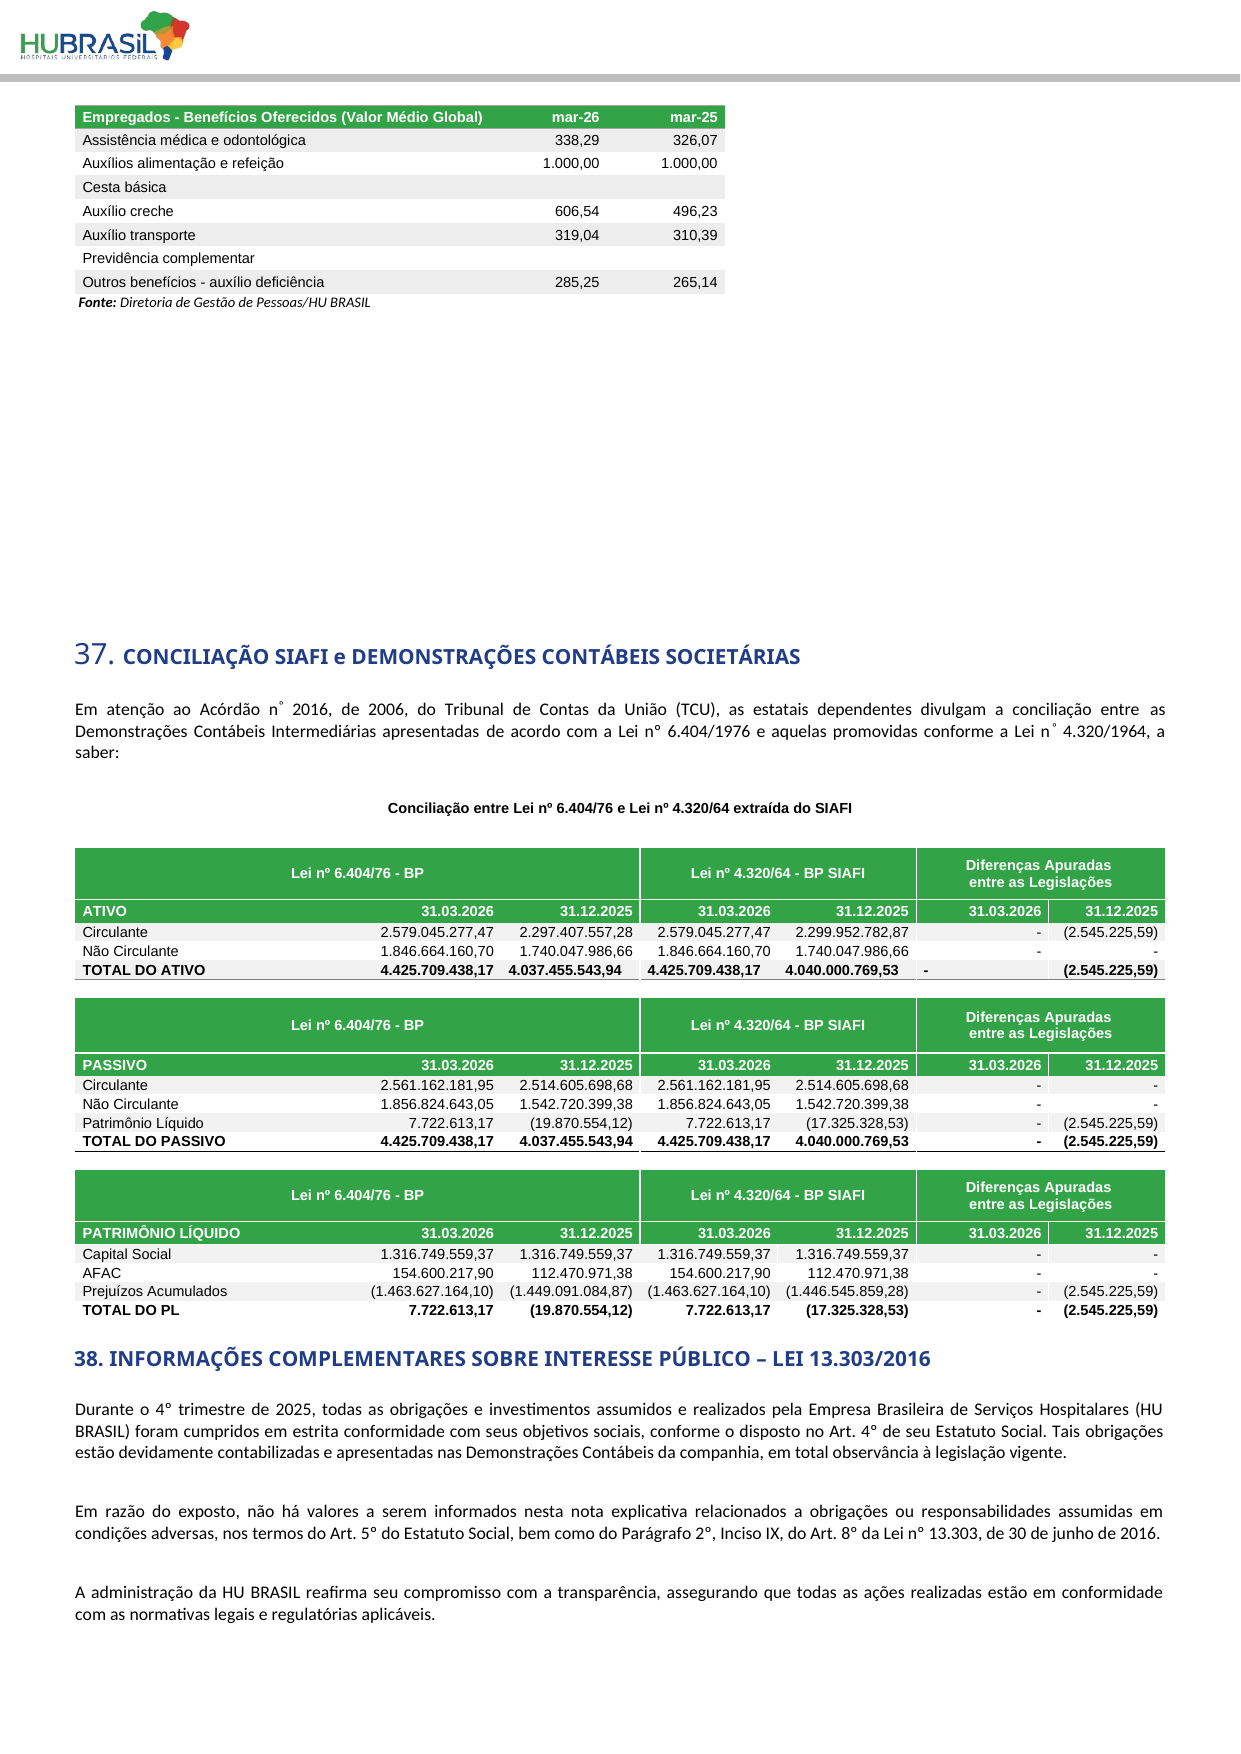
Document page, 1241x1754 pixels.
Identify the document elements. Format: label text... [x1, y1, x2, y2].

table_cell - [917, 1245, 1048, 1263]
table_cell Outros benefícios - auxílio deficiência [75, 270, 503, 294]
table_cell TOTAL DO PASSIVO [75, 1132, 248, 1151]
table_cell 319,04 [503, 223, 607, 246]
table_cell [1049, 829, 1165, 848]
table_cell Diferenças Apuradas entre as Legislações [917, 998, 1165, 1052]
table_cell (2.545.225,59) [1049, 923, 1165, 941]
table_cell - [917, 1263, 1048, 1282]
table_cell 4.425.709.438,17 [641, 1132, 778, 1151]
table_cell [75, 1152, 248, 1169]
table_cell [75, 829, 248, 848]
table_cell Lei nº 6.404/76 - BP [75, 998, 639, 1052]
table_cell (17.325.328,53) [778, 1113, 916, 1132]
table_cell (19.870.554,12) [501, 1113, 640, 1132]
table_cell 31.12.2025 [778, 900, 916, 923]
table_cell 2.297.407.557,28 [501, 923, 640, 941]
table_cell 326,07 [607, 129, 725, 152]
table_cell - [1049, 1095, 1165, 1113]
table_cell 285,25 [503, 270, 607, 294]
table_cell Lei nº 4.320/64 - BP SIAFI [641, 998, 916, 1052]
table_cell - [917, 941, 1048, 960]
table_cell 1.316.749.559,37 [778, 1245, 916, 1263]
table_cell Lei nº 4.320/64 - BP SIAFI [641, 1170, 916, 1221]
table_cell [501, 980, 639, 998]
table_cell [917, 980, 1048, 998]
table_cell Lei nº 6.404/76 - BP [75, 848, 639, 899]
table_cell 2.514.605.698,68 [778, 1076, 916, 1094]
table_cell 7.722.613,17 [248, 1301, 501, 1319]
table_cell - [917, 960, 1048, 979]
table_cell 112.470.971,38 [501, 1263, 640, 1282]
table_cell [503, 175, 607, 199]
list CONCILIAÇÃO SIAFI e DEMONSTRAÇÕES CONTÁBEIS SOCIETÁRIAS [74, 634, 1165, 673]
table_cell 1.856.824.643,05 [641, 1095, 778, 1113]
table_cell 154.600.217,90 [640, 1263, 778, 1282]
table_cell 2.579.045.277,47 [248, 923, 501, 941]
table_cell 2.299.952.782,87 [778, 923, 916, 941]
table_cell Circulante [75, 1076, 248, 1094]
table_cell 338,29 [503, 129, 607, 152]
table_cell 1.316.749.559,37 [640, 1245, 777, 1263]
table_cell - [1049, 1263, 1165, 1282]
table_cell - [1049, 1076, 1165, 1094]
table_cell 1.000,00 [607, 152, 725, 175]
table_cell 31.12.2025 [1049, 1222, 1165, 1244]
table_cell Auxílios alimentação e refeição [75, 152, 503, 175]
table_cell Diferenças Apuradas entre as Legislações [917, 1170, 1165, 1221]
table_cell [778, 980, 916, 998]
table_header Empregados - Benefícios Oferecidos (Valor Médio Global) [75, 106, 503, 128]
table_cell 154.600.217,90 [248, 1263, 501, 1282]
table_cell [248, 980, 501, 998]
table_cell (2.545.225,59) [1049, 1113, 1165, 1132]
table_cell 1.316.749.559,37 [248, 1245, 501, 1263]
table_cell (2.545.225,59) [1049, 1282, 1165, 1301]
table_cell 7.722.613,17 [248, 1113, 501, 1132]
table_cell - [917, 1132, 1048, 1151]
table_cell Cesta básica [75, 175, 503, 199]
table_cell - [1049, 1245, 1165, 1263]
table_cell (1.446.545.859,28) [778, 1282, 916, 1301]
table_cell [503, 246, 607, 270]
table_cell 2.514.605.698,68 [501, 1076, 639, 1094]
table_cell - [917, 1095, 1048, 1113]
table_cell 1.542.720.399,38 [778, 1095, 916, 1113]
table_cell - [917, 1113, 1048, 1132]
table_cell (1.463.627.164,10) [248, 1282, 501, 1301]
table_cell 4.037.455.543,94 [501, 960, 639, 979]
table_cell 4.425.709.438,17 [248, 960, 501, 979]
table_cell [1049, 980, 1165, 998]
table_cell 4.425.709.438,17 [248, 1132, 501, 1151]
table_cell (2.545.225,59) [1049, 1132, 1165, 1151]
table_cell 496,23 [607, 199, 725, 223]
table_cell 310,39 [607, 223, 725, 246]
table_cell 31.12.2025 [1049, 1054, 1165, 1076]
table_cell 31.12.2025 [501, 1222, 639, 1244]
table_cell 31.03.2026 [917, 1222, 1048, 1244]
table_cell 1.542.720.399,38 [501, 1095, 639, 1113]
table_cell [917, 1152, 1048, 1169]
table_cell 4.425.709.438,17 [641, 960, 778, 979]
table_cell Não Circulante [75, 941, 248, 960]
table_cell PASSIVO [75, 1054, 248, 1076]
table_cell - [916, 1282, 1048, 1301]
table_cell - [917, 1076, 1048, 1094]
table_cell [501, 829, 640, 848]
table_header mar-25 [607, 106, 725, 128]
table_cell 1.846.664.160,70 [248, 941, 501, 960]
table_cell 4.040.000.769,53 [778, 1132, 916, 1151]
table_cell 4.037.455.543,94 [501, 1132, 639, 1151]
table_header mar-26 [503, 106, 607, 128]
table_cell 31.03.2026 [917, 1054, 1048, 1076]
table_cell 31.03.2026 [248, 1222, 501, 1244]
table_cell (1.449.091.084,87) [501, 1282, 640, 1301]
table_cell 31.03.2026 [248, 1054, 501, 1076]
table_cell 31.03.2026 [248, 900, 501, 923]
table_cell [248, 1152, 501, 1169]
table_cell [916, 829, 1048, 848]
table_cell ATIVO [75, 900, 248, 923]
table_cell (17.325.328,53) [778, 1301, 916, 1319]
table_cell PATRIMÔNIO LÍQUIDO [75, 1222, 248, 1244]
table_cell 31.03.2026 [641, 900, 778, 923]
table_cell [501, 1152, 639, 1169]
table_cell 31.12.2025 [778, 1054, 916, 1076]
table_cell (19.870.554,12) [501, 1301, 640, 1319]
table_cell 31.03.2026 [641, 1054, 778, 1076]
table_cell Capital Social [75, 1245, 248, 1263]
table_cell 1.846.664.160,70 [640, 941, 778, 960]
table_cell 112.470.971,38 [778, 1263, 916, 1282]
table_cell - [916, 1301, 1048, 1319]
table_cell [640, 829, 778, 848]
table_cell [778, 1152, 916, 1169]
text Em razão do exposto, não há valores a serem informados nesta nota explicativa relacionados a obrigações ou responsabilidades assumidas em condições adversas, nos termos do Art. 5º do Estatuto Social, bem como do Parágrafo 2º, Inciso IX, do Art. 8º da Lei nº 13.303, de 30 de junho de 2016. [75, 1501, 1165, 1544]
table_cell 31.12.2025 [501, 1054, 639, 1076]
table_cell [641, 980, 778, 998]
table_cell - [917, 923, 1048, 941]
table_cell 2.579.045.277,47 [640, 923, 778, 941]
text A administração da HU BRASIL reafirma seu compromisso com a transparência, assegurando que todas as ações realizadas estão em conformidade com as normativas legais e regulatórias aplicáveis. [75, 1581, 1165, 1625]
table_cell Circulante [75, 923, 248, 941]
table_cell Lei nº 4.320/64 - BP SIAFI [641, 848, 916, 899]
table_cell 7.722.613,17 [640, 1301, 778, 1319]
table_cell AFAC [75, 1263, 248, 1282]
table_cell 1.316.749.559,37 [501, 1245, 640, 1263]
table_cell 7.722.613,17 [640, 1113, 778, 1132]
text Fonte: Diretoria de Gestão de Pessoas/HU BRASIL [75, 294, 1165, 311]
table_cell Diferenças Apuradas entre as Legislações [917, 848, 1165, 899]
table_cell TOTAL DO ATIVO [75, 960, 248, 979]
table_cell Previdência complementar [75, 246, 503, 270]
table_cell 1.740.047.986,66 [778, 941, 916, 960]
table_cell (2.545.225,59) [1049, 1301, 1165, 1319]
table_cell [607, 175, 725, 199]
table_cell [75, 980, 248, 998]
table_cell 1.000,00 [503, 152, 607, 175]
table_cell 1.856.824.643,05 [248, 1095, 501, 1113]
table_cell - [1049, 941, 1165, 960]
table_cell 31.12.2025 [1049, 900, 1165, 923]
table_cell 31.12.2025 [778, 1222, 916, 1244]
table_cell 31.03.2026 [641, 1222, 778, 1244]
table_cell Prejuízos Acumulados [75, 1282, 248, 1301]
table_cell [1049, 1152, 1165, 1169]
table_cell Auxílio creche [75, 199, 503, 223]
table_cell 1.740.047.986,66 [501, 941, 640, 960]
table_cell 606,54 [503, 199, 607, 223]
list INFORMAÇÕES COMPLEMENTARES SOBRE INTERESSE PÚBLICO – LEI 13.303/2016 [74, 1344, 1165, 1373]
table_cell [641, 1152, 778, 1169]
table_cell (2.545.225,59) [1049, 960, 1165, 979]
table_cell 2.561.162.181,95 [248, 1076, 501, 1094]
table_cell (1.463.627.164,10) [640, 1282, 778, 1301]
text Em atenção ao Acórdão nº 2016, de 2006, do Tribunal de Contas da União (TCU), as estatais dependentes divulgam a conciliação entre as Demonstrações Contábeis Intermediárias apresentadas de acordo com a Lei nº 6.404/1976 e aquelas promovidas conforme a Lei nº 4.320/1964, a saber: [75, 698, 1165, 763]
text Durante o 4º trimestre de 2025, todas as obrigações e investimentos assumidos e realizados pela Empresa Brasileira de Serviços Hospitalares (HU BRASIL) foram cumpridos em estrita conformidade com seus objetivos sociais, conforme o disposto no Art. 4º de seu Estatuto Social. Tais obrigações estão devidamente contabilizadas e apresentadas nas Demonstrações Contábeis da companhia, em total observância à legislação vigente. [75, 1398, 1165, 1463]
table_cell Não Circulante [75, 1095, 248, 1113]
table_cell Auxílio transporte [75, 223, 503, 246]
table_cell [607, 246, 725, 270]
table_cell 2.561.162.181,95 [641, 1076, 778, 1094]
table_cell [778, 829, 916, 848]
table_cell 4.040.000.769,53 [778, 960, 916, 979]
table_cell Lei nº 6.404/76 - BP [75, 1170, 639, 1221]
table_cell 31.03.2026 [917, 900, 1048, 923]
table_cell 31.12.2025 [501, 900, 639, 923]
table_header Conciliação entre Lei nº 6.404/76 e Lei nº 4.320/64 extraída do SIAFI [75, 788, 1165, 829]
table_cell TOTAL DO PL [75, 1301, 248, 1319]
table_cell 265,14 [607, 270, 725, 294]
table_cell [248, 829, 501, 848]
table_cell Patrimônio Líquido [75, 1113, 248, 1132]
table_cell Assistência médica e odontológica [75, 129, 503, 152]
